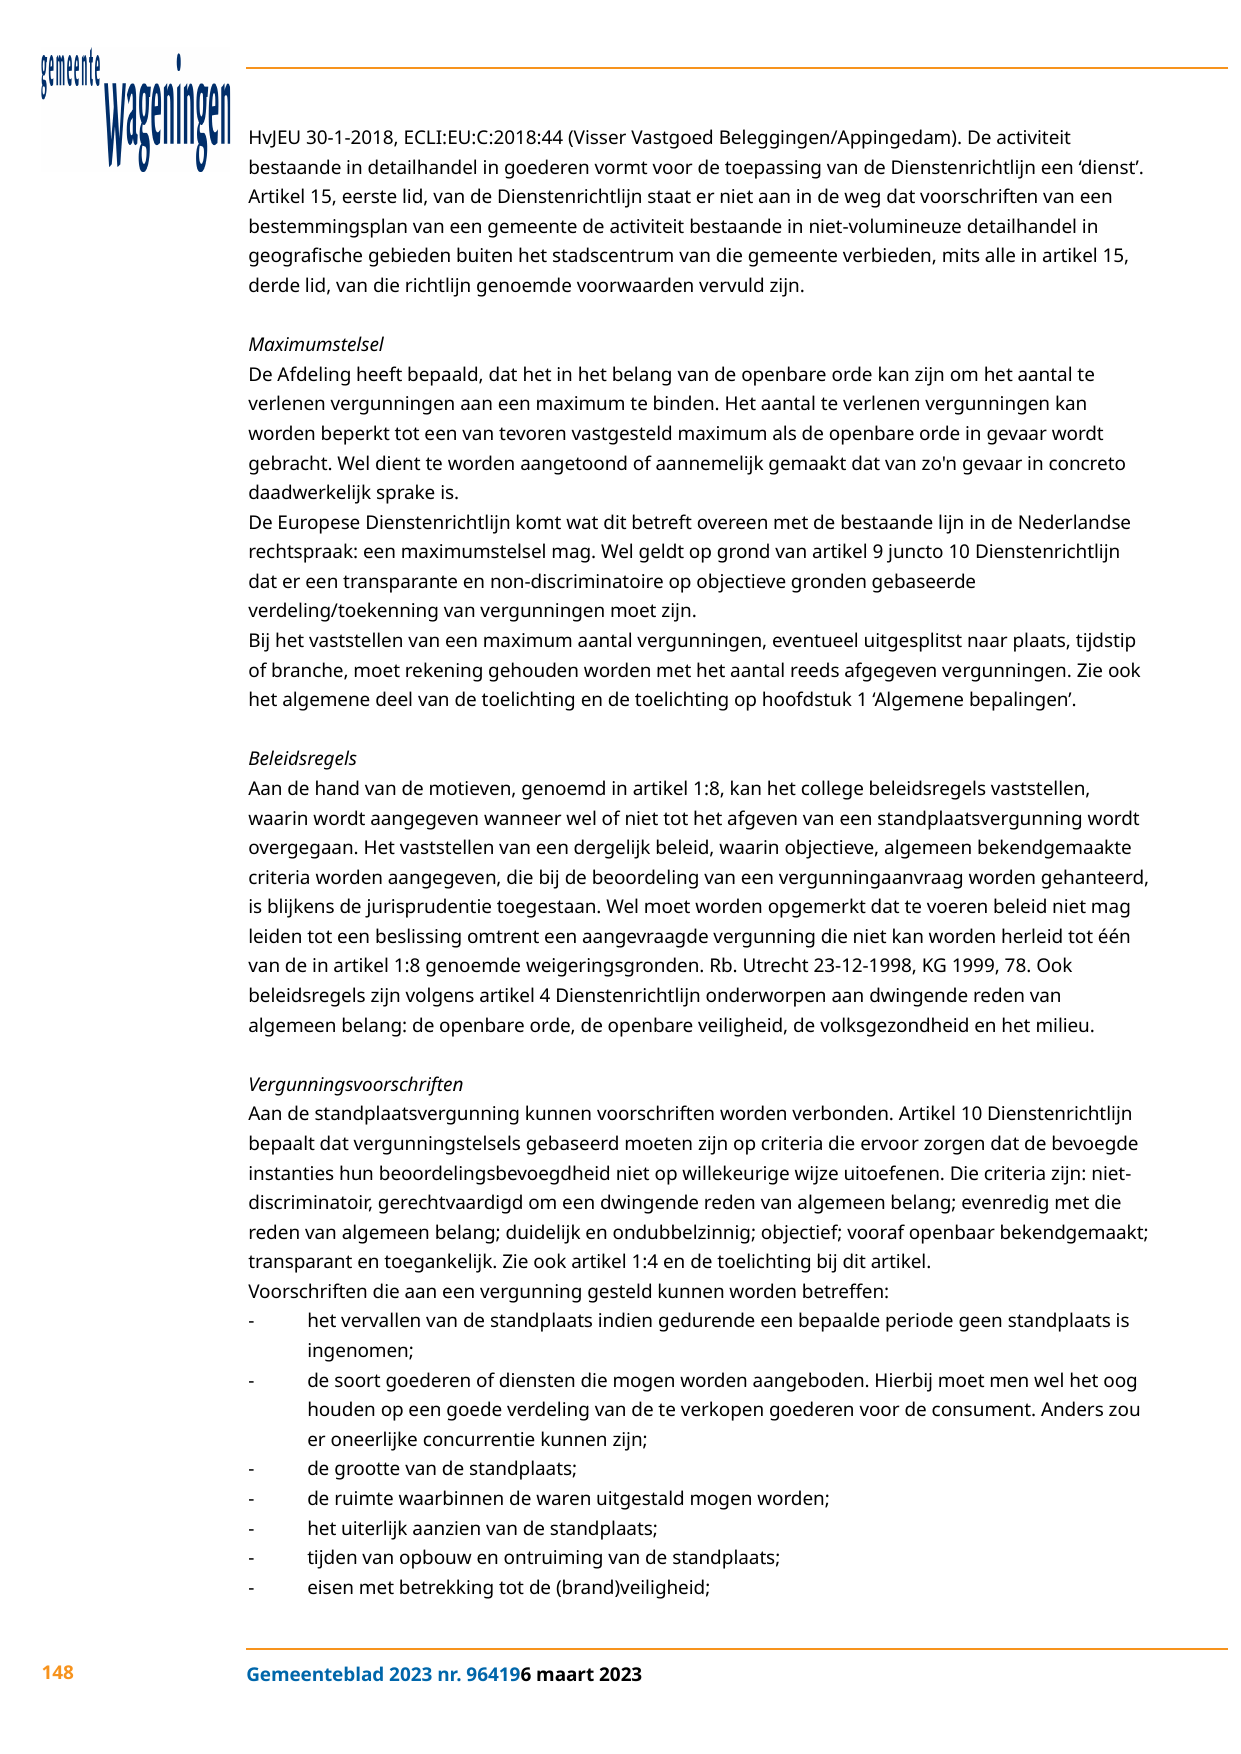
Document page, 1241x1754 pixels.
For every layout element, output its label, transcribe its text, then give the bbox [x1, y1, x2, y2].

list de ruimte waarbinnen de waren uitgestald mogen worden; [248, 1485, 1152, 1511]
text Bij het vaststellen van een maximum aantal vergunningen, eventueel uitgesplitst naar plaats, tijdstip of branche, moet rekening gehouden worden met het aantal reeds afgegeven vergunningen. Zie ook het algemene deel van de toelichting en de toelichting op hoofdstuk 1 ‘Algemene bepalingen’. [248, 627, 1152, 712]
list het vervallen van de standplaats indien gedurende een bepaalde periode geen standplaats is ingenomen; [248, 1308, 1152, 1363]
list eisen met betrekking tot de (brand)veiligheid; [248, 1574, 1152, 1600]
text Vergunningsvoorschriften [248, 1071, 1152, 1097]
text Voorschriften die aan een vergunning gesteld kunnen worden betreffen: [248, 1278, 1152, 1304]
list de soort goederen of diensten die mogen worden aangeboden. Hierbij moet men wel het oog houden op een goede verdeling van de te verkopen goederen voor de consument. Anders zou er oneerlijke concurrentie kunnen zijn; [248, 1367, 1152, 1452]
picture [41, 47, 231, 172]
text Aan de hand van de motieven, genoemd in artikel 1:8, kan het college beleidsregels vaststellen, waarin wordt aangegeven wanneer wel of niet tot het afgeven van een standplaatsvergunning wordt overgegaan. Het vaststellen van een dergelijk beleid, waarin objectieve, algemeen bekendgemaakte criteria worden aangegeven, die bij de beoordeling van een vergunningaanvraag worden gehanteerd, is blijkens de jurisprudentie toegestaan. Wel moet worden opgemerkt dat te voeren beleid niet mag leiden tot een beslissing omtrent een aangevraagde vergunning die niet kan worden herleid tot één van de in artikel 1:8 genoemde weigeringsgronden. Rb. Utrecht 23-12-1998, KG 1999, 78. Ook beleidsregels zijn volgens artikel 4 Dienstenrichtlijn onderworpen aan dwingende reden van algemeen belang: de openbare orde, de openbare veiligheid, de volksgezondheid en het milieu. [248, 775, 1152, 1038]
text De Afdeling heeft bepaald, dat het in het belang van de openbare orde kan zijn om het aantal te verlenen vergunningen aan een maximum te binden. Het aantal te verlenen vergunningen kan worden beperkt tot een van tevoren vastgesteld maximum als de openbare orde in gevaar wordt gebracht. Wel dient te worden aangetoond of aannemelijk gemaakt dat van zo'n gevaar in concreto daadwerkelijk sprake is. [248, 361, 1152, 505]
text Aan de standplaatsvergunning kunnen voorschriften worden verbonden. Artikel 10 Dienstenrichtlijn bepaalt dat vergunningstelsels gebaseerd moeten zijn op criteria die ervoor zorgen dat de bevoegde instanties hun beoordelingsbevoegdheid niet op willekeurige wijze uitoefenen. Die criteria zijn: niet-discriminatoir, gerechtvaardigd om een dwingende reden van algemeen belang; evenredig met die reden van algemeen belang; duidelijk en ondubbelzinnig; objectief; vooraf openbaar bekendgemaakt; transparant en toegankelijk. Zie ook artikel 1:4 en de toelichting bij dit artikel. [248, 1101, 1152, 1274]
text De Europese Dienstenrichtlijn komt wat dit betreft overeen met de bestaande lijn in de Nederlandse rechtspraak: een maximumstelsel mag. Wel geldt op grond van artikel 9 juncto 10 Dienstenrichtlijn dat er een transparante en non-discriminatoire op objectieve gronden gebaseerde verdeling/toekenning van vergunningen moet zijn. [248, 509, 1152, 623]
text Maximumstelsel [248, 331, 1152, 357]
text Beleidsregels [248, 746, 1152, 771]
list de grootte van de standplaats; [248, 1456, 1152, 1481]
list tijden van opbouw en ontruiming van de standplaats; [248, 1544, 1152, 1570]
text HvJEU 30-1-2018, ECLI:EU:C:2018:44 (Visser Vastgoed Beleggingen/Appingedam). De activiteit bestaande in detailhandel in goederen vormt voor de toepassing van de Dienstenrichtlijn een ‘dienst’. Artikel 15, eerste lid, van de Dienstenrichtlijn staat er niet aan in de weg dat voorschriften van een bestemmingsplan van een gemeente de activiteit bestaande in niet-volumineuze detailhandel in geografische gebieden buiten het stadscentrum van die gemeente verbieden, mits alle in artikel 15, derde lid, van die richtlijn genoemde voorwaarden vervuld zijn. [248, 124, 1152, 298]
list het uiterlijk aanzien van de standplaats; [248, 1515, 1152, 1541]
